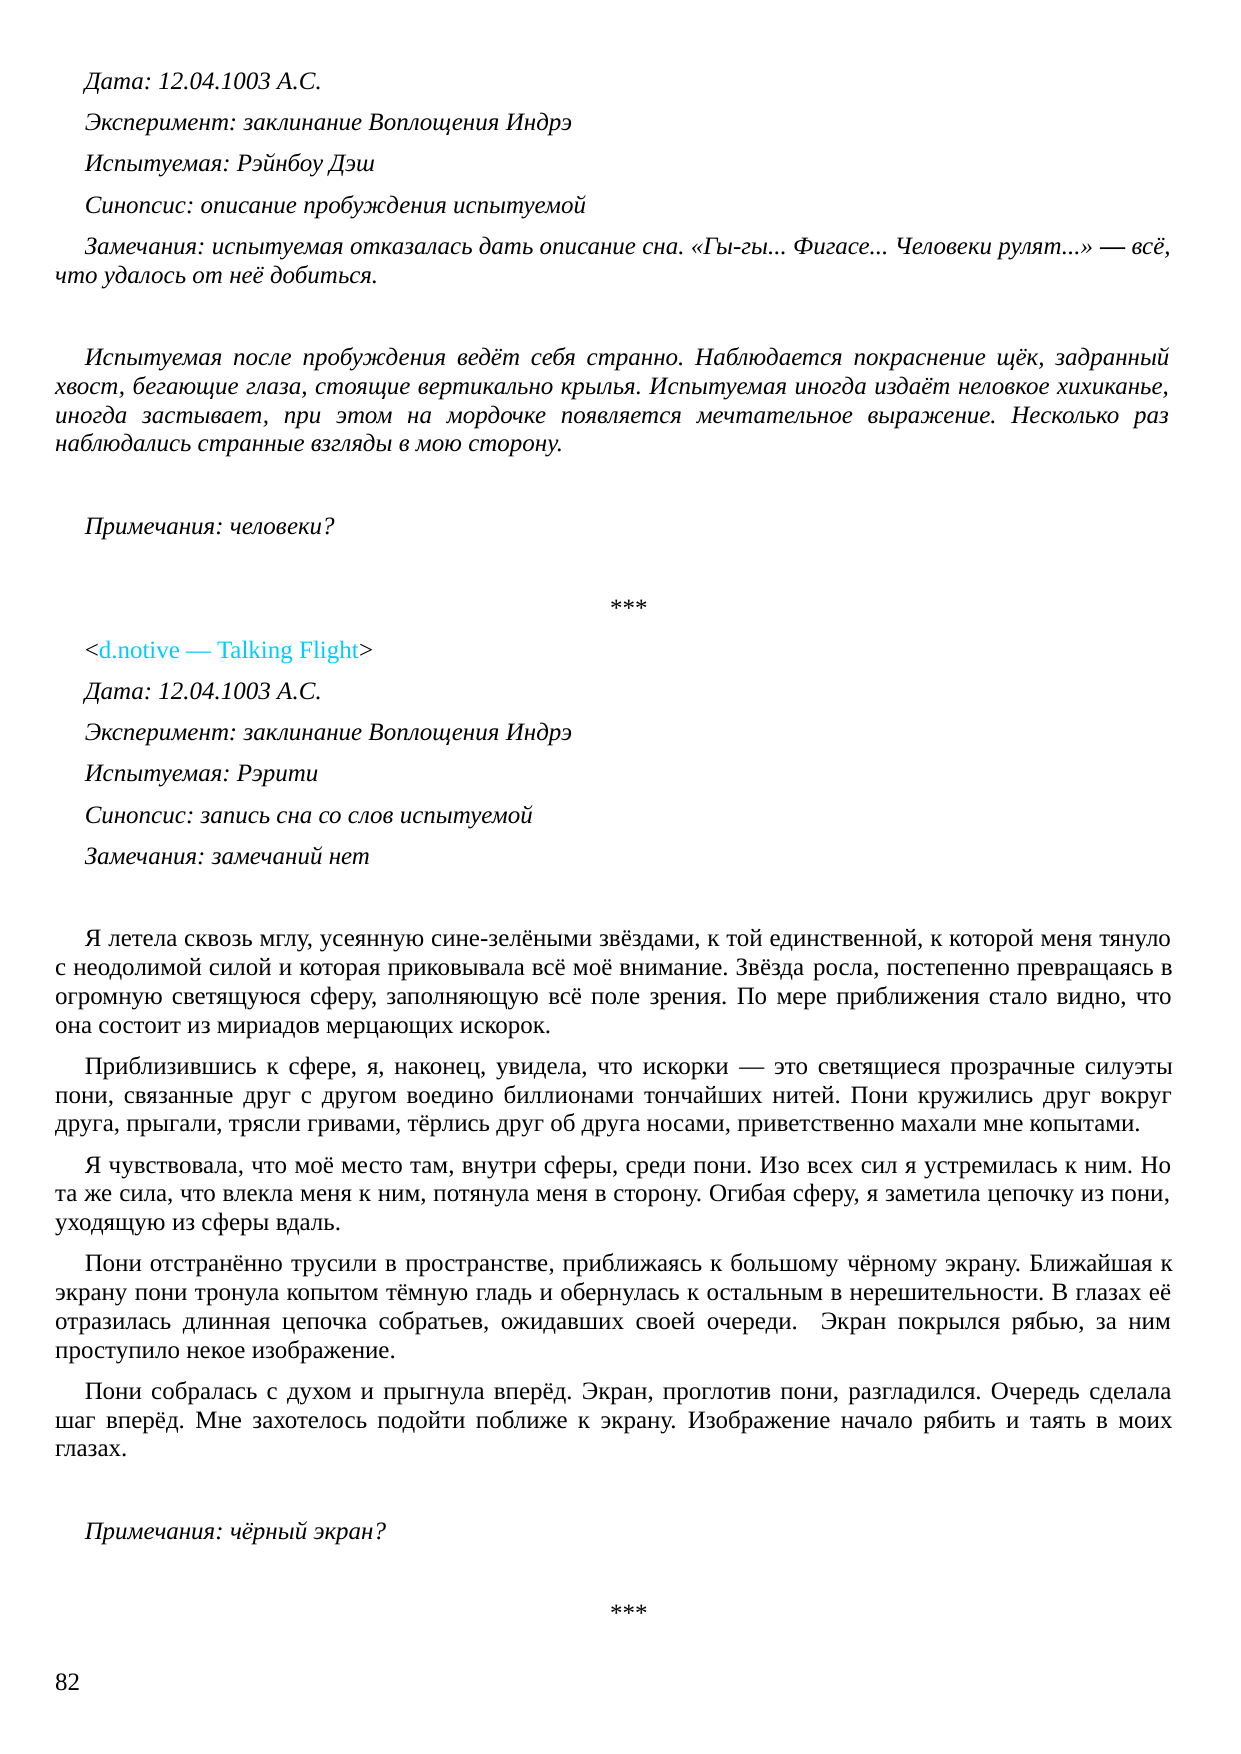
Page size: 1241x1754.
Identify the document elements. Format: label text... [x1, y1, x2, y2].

text Замечания: испытуемая отказалась дать описание сна. «Гы-гы... Фигасе... Человеки рулят...» — всё, что удалось от неё добиться. [55, 231, 1173, 288]
text Эксперимент: заклинание Воплощения Индрэ [55, 107, 1173, 136]
text Испытуемая: Рэрити [55, 758, 1173, 787]
text Испытуемая: Рэйнбоу Дэш [55, 148, 1173, 177]
text Дата: 12.04.1003 А.С. [55, 676, 1173, 705]
text Испытуемая после пробуждения ведёт себя странно. Наблюдается покраснение щёк, задранный хвост, бегающие глаза, стоящие вертикально крылья. Испытуемая иногда издаёт неловкое хихиканье, иногда застывает, при этом на мордочке появляется мечтательное выражение. Несколько раз наблюдались странные взгляды в мою сторону. [55, 342, 1173, 457]
text Приблизившись к сфере, я, наконец, увидела, что искорки — это светящиеся прозрачные силуэты пони, связанные друг с другом воедино биллионами тончайших нитей. Пони кружились друг вокруг друга, прыгали, трясли гривами, тёрлись друг об друга носами, приветственно махали мне копытами. [55, 1051, 1173, 1137]
text Замечания: замечаний нет [55, 841, 1173, 870]
text Синопсис: описание пробуждения испытуемой [55, 190, 1173, 218]
text Синопсис: запись сна со слов испытуемой [55, 800, 1173, 828]
text Примечания: чёрный экран? [55, 1516, 1173, 1545]
text *** [55, 1598, 1173, 1627]
text Пони собралась с духом и прыгнула вперёд. Экран, проглотив пони, разгладился. Очередь сделала шаг вперёд. Мне захотелось подойти поближе к экрану. Изображение начало рябить и таять в моих глазах. [55, 1376, 1173, 1462]
text Дата: 12.04.1003 А.С. [55, 66, 1173, 95]
text Эксперимент: заклинание Воплощения Индрэ [55, 717, 1173, 746]
text <d.notive — Talking Flight> [55, 635, 1173, 663]
text Я летела сквозь мглу, усеянную сине-зелёными звёздами, к той единственной, к которой меня тянуло с неодолимой силой и которая приковывала всё моё внимание. Звёзда росла, постепенно превращаясь в огромную светящуюся сферу, заполняющую всё поле зрения. По мере приближения стало видно, что она состоит из мириадов мерцающих искорок. [55, 923, 1173, 1038]
text *** [55, 593, 1173, 622]
text Я чувствовала, что моё место там, внутри сферы, среди пони. Изо всех сил я устремилась к ним. Но та же сила, что влекла меня к ним, потянула меня в сторону. Огибая сферу, я заметила цепочку из пони, уходящую из сферы вдаль. [55, 1150, 1173, 1236]
text Примечания: человеки? [55, 511, 1173, 540]
text Пони отстранённо трусили в пространстве, приближаясь к большому чёрному экрану. Ближайшая к экрану пони тронула копытом тёмную гладь и обернулась к остальным в нерешительности. В глазах её отразилась длинная цепочка собратьев, ожидавших своей очереди. Экран покрылся рябью, за ним проступило некое изображение. [55, 1248, 1173, 1363]
